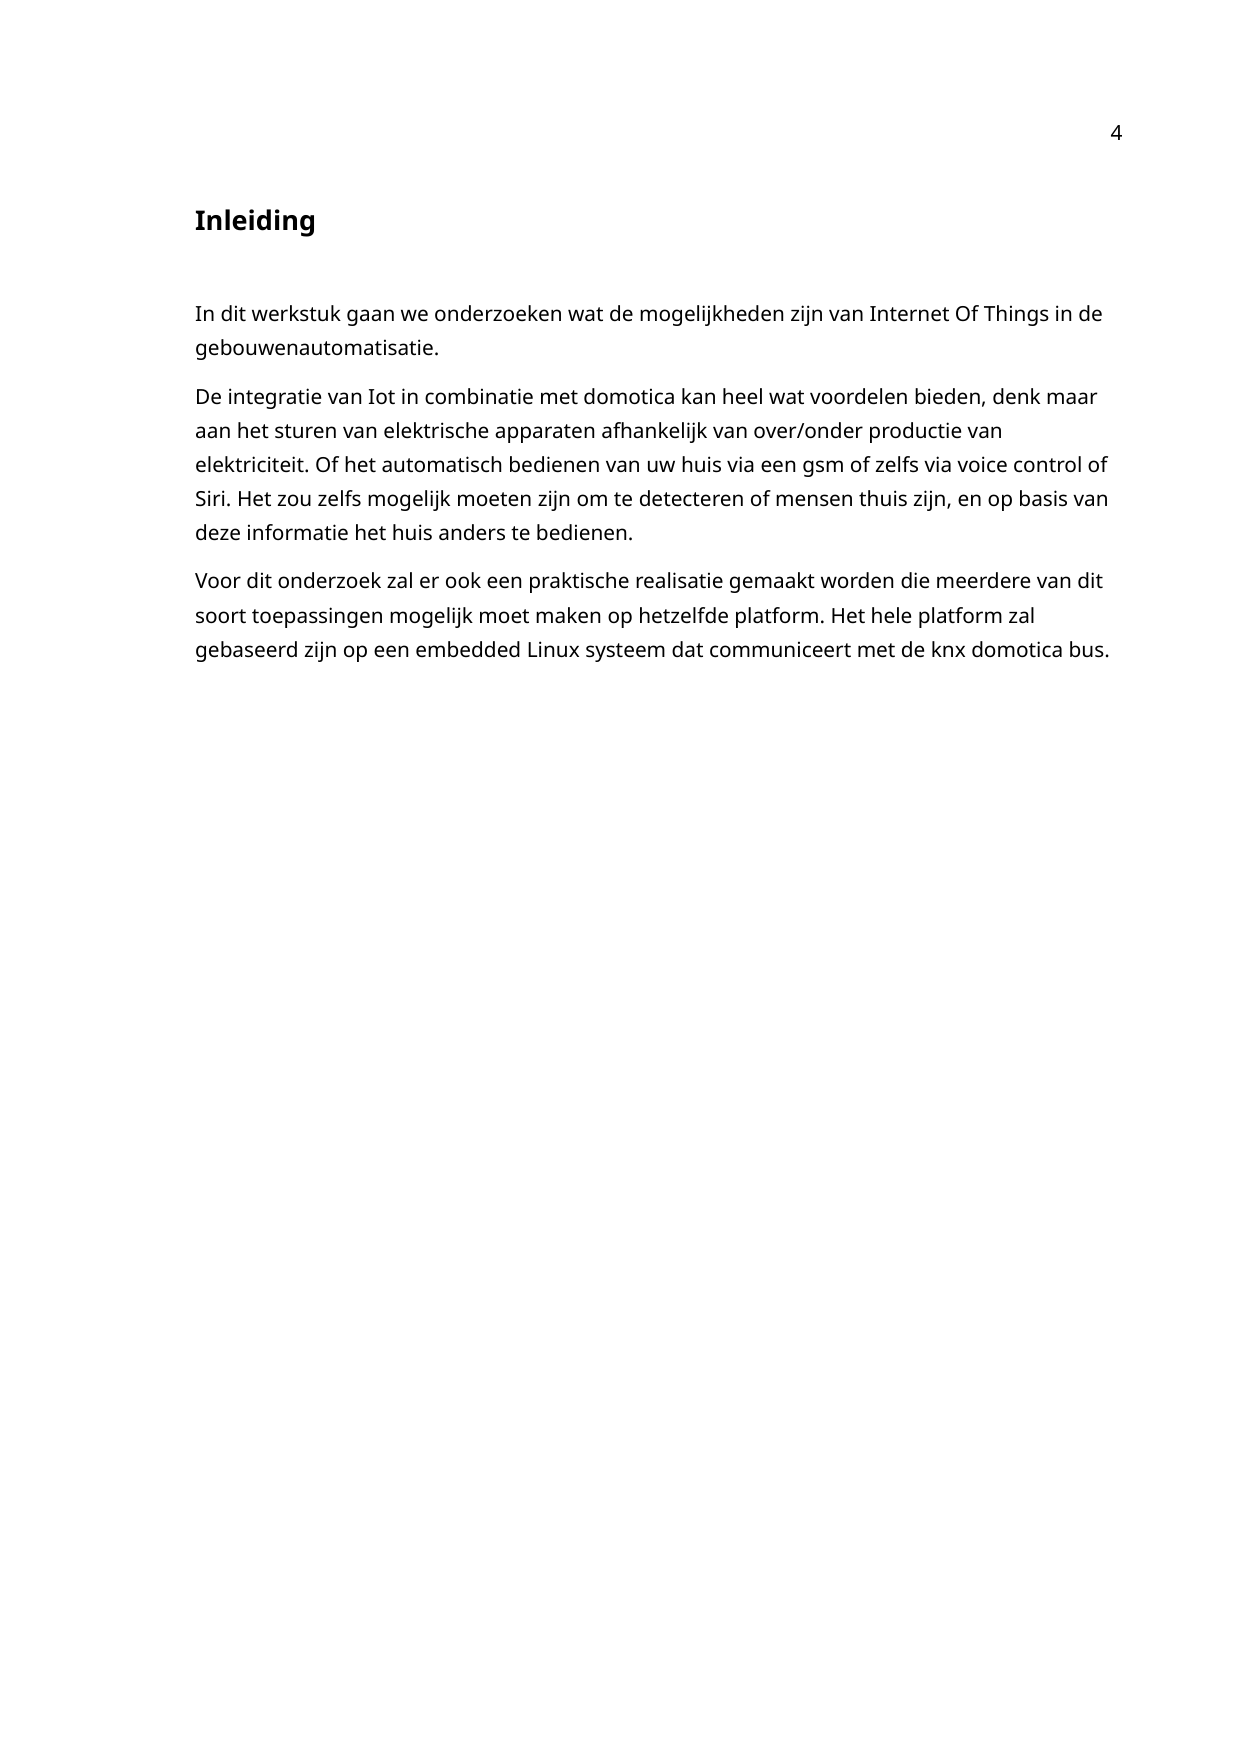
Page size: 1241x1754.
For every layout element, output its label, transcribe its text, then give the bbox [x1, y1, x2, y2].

subtitle Inleiding [195, 201, 1122, 238]
text Voor dit onderzoek zal er ook een praktische realisatie gemaakt worden die meerdere van dit soort toepassingen mogelijk moet maken op hetzelfde platform. Het hele platform zal gebaseerd zijn op een embedded Linux systeem dat communiceert met de knx domotica bus. [195, 567, 1122, 663]
text In dit werkstuk gaan we onderzoeken wat de mogelijkheden zijn van Internet Of Things in de gebouwenautomatisatie. [195, 299, 1122, 362]
text De integratie van Iot in combinatie met domotica kan heel wat voordelen bieden, denk maar aan het sturen van elektrische apparaten afhankelijk van over/onder productie van elektriciteit. Of het automatisch bedienen van uw huis via een gsm of zelfs via voice control of Siri. Het zou zelfs mogelijk moeten zijn om te detecteren of mensen thuis zijn, en op basis van deze informatie het huis anders te bedienen. [195, 382, 1122, 546]
